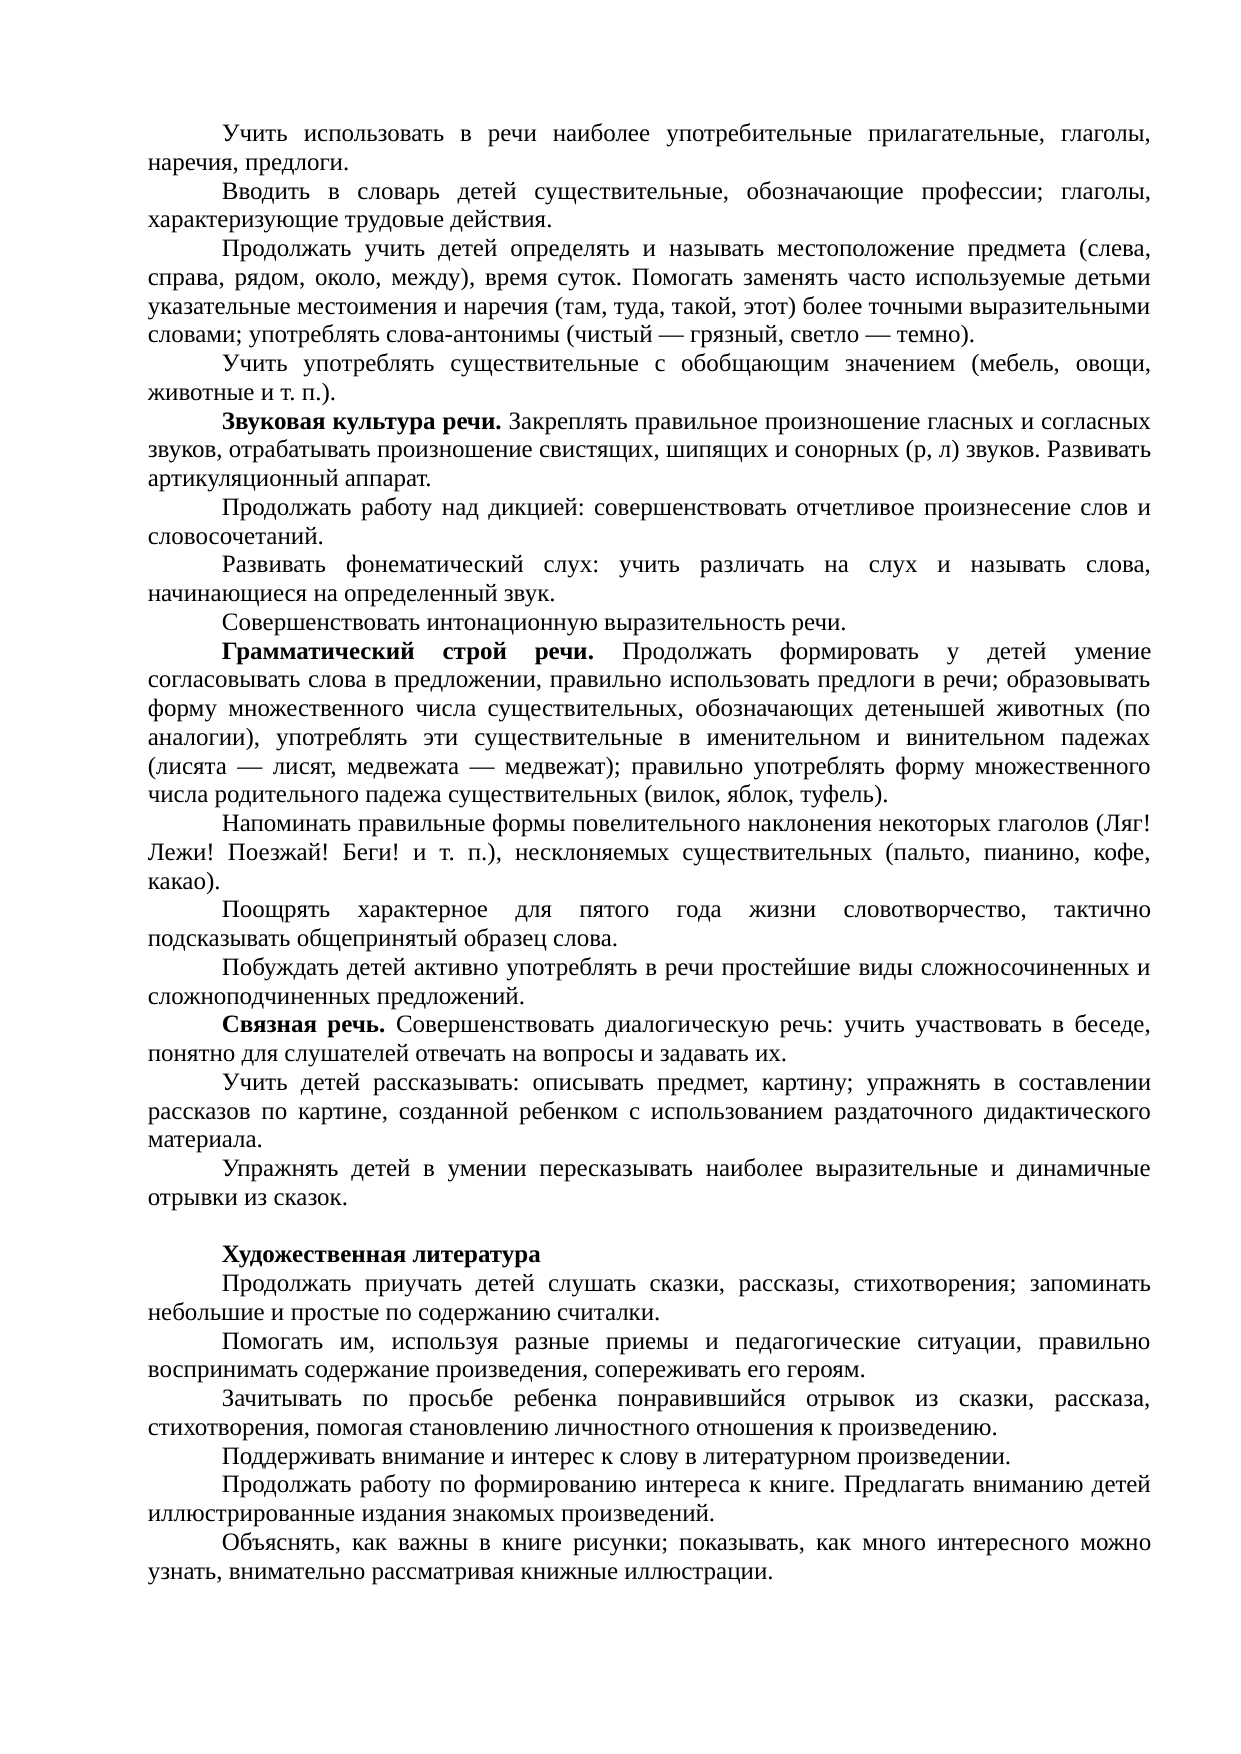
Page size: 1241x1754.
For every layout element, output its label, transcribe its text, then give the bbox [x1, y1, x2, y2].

text Связная речь. Совершенствовать диалогическую речь: учить участвовать в беседе, понятно для слушателей отвечать на вопросы и задавать их. [148, 1009, 1152, 1067]
text Поддерживать внимание и интерес к слову в литературном произведении. [148, 1441, 1152, 1469]
text Совершенствовать интонационную выразительность речи. [148, 607, 1152, 636]
text Продолжать учить детей определять и называть местоположение предмета (слева, справа, рядом, около, между), время суток. Помогать заменять часто используемые детьми указательные местоимения и наречия (там, туда, такой, этот) более точными выразительными словами; употреблять слова-антонимы (чистый — грязный, светло — темно). [148, 233, 1152, 348]
text Объяснять, как важны в книге рисунки; показывать, как много интересного можно узнать, внимательно рассматривая книжные иллюстрации. [148, 1527, 1152, 1584]
text Художественная литература [148, 1239, 1152, 1268]
text Помогать им, используя разные приемы и педагогические ситуации, правильно воспринимать содержание произведения, сопереживать его героям. [148, 1326, 1152, 1383]
text Зачитывать по просьбе ребенка понравившийся отрывок из сказки, рассказа, стихотворения, помогая становлению личностного отношения к произведению. [148, 1383, 1152, 1441]
text Продолжать работу по формированию интереса к книге. Предлагать вниманию детей иллюстрированные издания знакомых произведений. [148, 1469, 1152, 1527]
text Развивать фонематический слух: учить различать на слух и называть слова, начинающиеся на определенный звук. [148, 549, 1152, 607]
text Продолжать работу над дикцией: совершенствовать отчетливое произнесение слов и словосочетаний. [148, 492, 1152, 549]
text Учить детей рассказывать: описывать предмет, картину; упражнять в составлении рассказов по картине, созданной ребенком с использованием раздаточного дидактического материала. [148, 1067, 1152, 1153]
text Побуждать детей активно употреблять в речи простейшие виды сложносочиненных и сложноподчиненных предложений. [148, 952, 1152, 1009]
text Грамматический строй речи. Продолжать формировать у детей умение согласовывать слова в предложении, правильно использовать предлоги в речи; образовывать форму множественного числа существительных, обозначающих детенышей животных (по аналогии), употреблять эти существительные в именительном и винительном падежах (лисята — лисят, медвежата — медвежат); правильно употреблять форму множественного числа родительного падежа существительных (вилок, яблок, туфель). [148, 636, 1152, 808]
text Упражнять детей в умении пересказывать наиболее выразительные и динамичные отрывки из сказок. [148, 1153, 1152, 1211]
text Учить употреблять существительные с обобщающим значением (мебель, овощи, животные и т. п.). [148, 348, 1152, 406]
text Вводить в словарь детей существительные, обозначающие профессии; глаголы, характеризующие трудовые действия. [148, 176, 1152, 233]
text Напоминать правильные формы повелительного наклонения некоторых глаголов (Ляг! Лежи! Поезжай! Беги! и т. п.), несклоняемых существительных (пальто, пианино, кофе, какао). [148, 808, 1152, 894]
text Учить использовать в речи наиболее употребительные прилагательные, глаголы, наречия, предлоги. [148, 118, 1152, 176]
text Поощрять характерное для пятого года жизни словотворчество, тактично подсказывать общепринятый образец слова. [148, 894, 1152, 952]
text Звуковая культура речи. Закреплять правильное произношение гласных и согласных звуков, отрабатывать произношение свистящих, шипящих и сонорных (р, л) звуков. Развивать артикуляционный аппарат. [148, 406, 1152, 492]
text Продолжать приучать детей слушать сказки, рассказы, стихотворения; запоминать небольшие и простые по содержанию считалки. [148, 1268, 1152, 1326]
